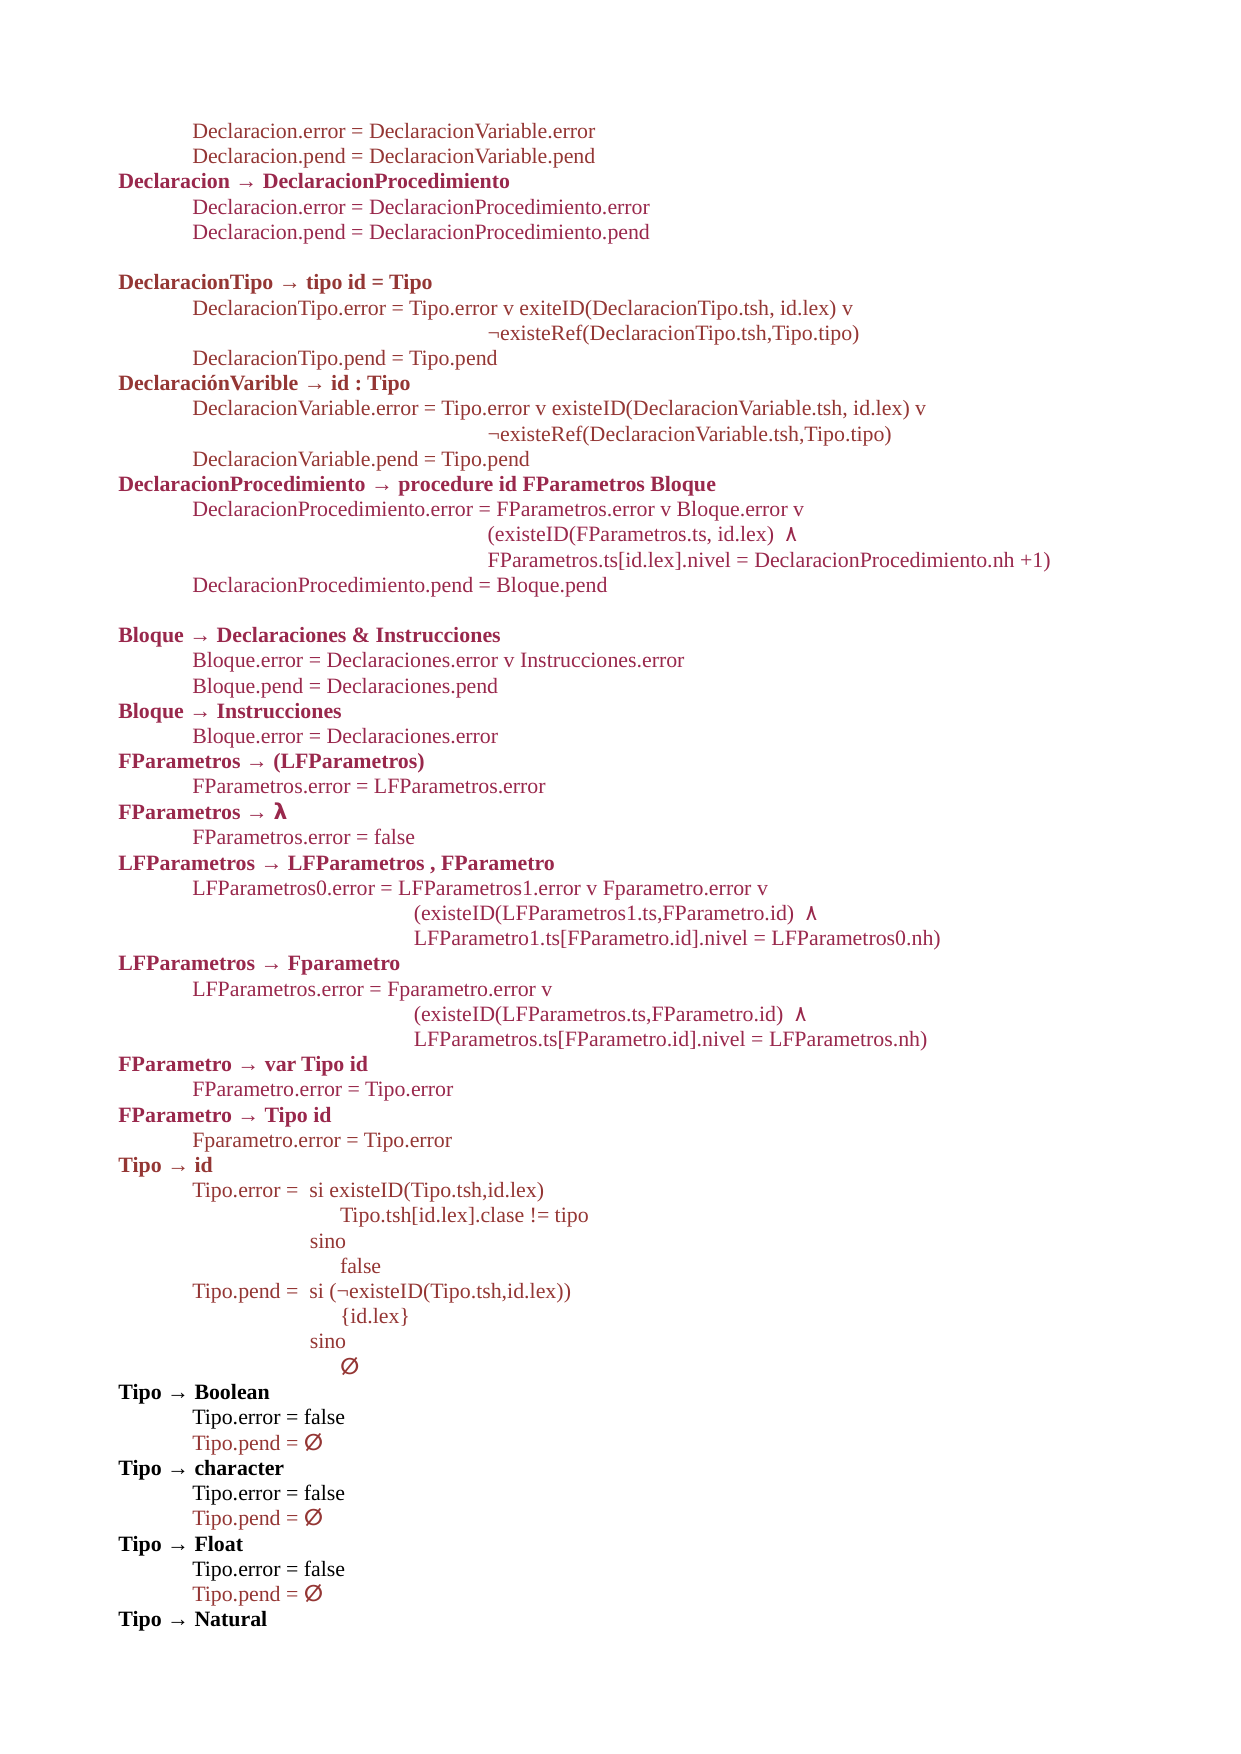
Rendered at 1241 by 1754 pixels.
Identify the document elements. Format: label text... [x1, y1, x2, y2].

text Declaracion.pend = DeclaracionProcedimiento.pend [118, 219, 1122, 244]
text FParametros → (LFParametros) [118, 748, 1122, 773]
text DeclaracionVariable.pend = Tipo.pend [118, 446, 1122, 471]
text Declaracion → DeclaracionProcedimiento [118, 168, 1122, 194]
text DeclaracionProcedimiento.error = FParametros.error v Bloque.error v [118, 496, 1122, 521]
text Tipo → Float [118, 1531, 1122, 1556]
text FParametros.error = false [118, 824, 1122, 849]
text Tipo.pend = si (¬existeID(Tipo.tsh,id.lex)) [118, 1278, 1122, 1303]
text LFParametros → LFParametros , FParametro [118, 849, 1122, 875]
text FParametro → Tipo id [118, 1102, 1122, 1127]
text ⵁ [340, 1354, 1122, 1379]
text Bloque.error = Declaraciones.error v Instrucciones.error [118, 647, 1122, 673]
text Bloque → Declaraciones & Instrucciones [118, 622, 1122, 647]
text Tipo.error = false [118, 1556, 1122, 1581]
text DeclaracionTipo.error = Tipo.error v exiteID(DeclaracionTipo.tsh, id.lex) v [118, 294, 1122, 320]
text Tipo.pend = ⵁ [118, 1429, 1122, 1455]
text false [266, 1253, 1122, 1278]
text DeclaracionProcedimiento → procedure id FParametros Bloque [118, 471, 1122, 496]
text Declaracion.error = DeclaracionProcedimiento.error [118, 194, 1122, 219]
text FParametro.error = Tipo.error [118, 1076, 1122, 1102]
text Bloque.pend = Declaraciones.pend [118, 673, 1122, 698]
text Tipo.tsh[id.lex].clase != tipo [118, 1202, 1122, 1228]
text (existeID(FParametros.ts, id.lex) ٨ [118, 521, 1122, 547]
text DeclaracionVariable.error = Tipo.error v existeID(DeclaracionVariable.tsh, id.lex) v ¬existeRef(DeclaracionVariable.tsh,Tipo.tipo) [118, 395, 1122, 446]
text FParametros.ts[id.lex].nivel = DeclaracionProcedimiento.nh +1) [118, 547, 1122, 572]
text LFParametros.error = Fparametro.error v (existeID(LFParametros.ts,FParametro.id) ٨ LFParametros.ts[FParametro.id].nivel = LFParametros.nh) [118, 976, 1122, 1051]
text FParametro → var Tipo id [118, 1051, 1122, 1076]
text DeclaracionProcedimiento.pend = Bloque.pend [118, 572, 1122, 597]
text DeclaraciónVarible → id : Tipo [118, 370, 1122, 395]
text Declaracion.pend = DeclaracionVariable.pend [118, 143, 1122, 168]
text FParametros → λ [118, 799, 1122, 824]
text Tipo.pend = ⵁ [118, 1581, 1122, 1606]
text Bloque → Instrucciones [118, 698, 1122, 723]
text Tipo.pend = ⵁ [118, 1505, 1122, 1531]
text Declaracion.error = DeclaracionVariable.error [118, 118, 1122, 143]
text LFParametros → Fparametro [118, 950, 1122, 976]
text DeclaracionTipo → tipo id = Tipo [118, 269, 1122, 294]
text Tipo → Natural [118, 1606, 1122, 1631]
text DeclaracionTipo.pend = Tipo.pend [118, 345, 1122, 370]
text Bloque.error = Declaraciones.error [118, 723, 1122, 748]
text Tipo → id [118, 1152, 1122, 1177]
text LFParametros0.error = LFParametros1.error v Fparametro.error v (existeID(LFParametros1.ts,FParametro.id) ٨ LFParametro1.ts[FParametro.id].nivel = LFParametros0.nh) [118, 875, 1122, 950]
text Tipo.error = false [118, 1480, 1122, 1505]
text Tipo.error = false [118, 1404, 1122, 1429]
text sino [118, 1328, 1122, 1354]
text Tipo → Boolean [118, 1379, 1122, 1404]
text ¬existeRef(DeclaracionTipo.tsh,Tipo.tipo) [118, 320, 1122, 345]
text {id.lex} [118, 1303, 1122, 1328]
text Tipo.error = si existeID(Tipo.tsh,id.lex) [118, 1177, 1122, 1202]
text Tipo → character [118, 1455, 1122, 1480]
text sino [118, 1228, 1122, 1253]
text Fparametro.error = Tipo.error [118, 1127, 1122, 1152]
text FParametros.error = LFParametros.error [118, 773, 1122, 799]
